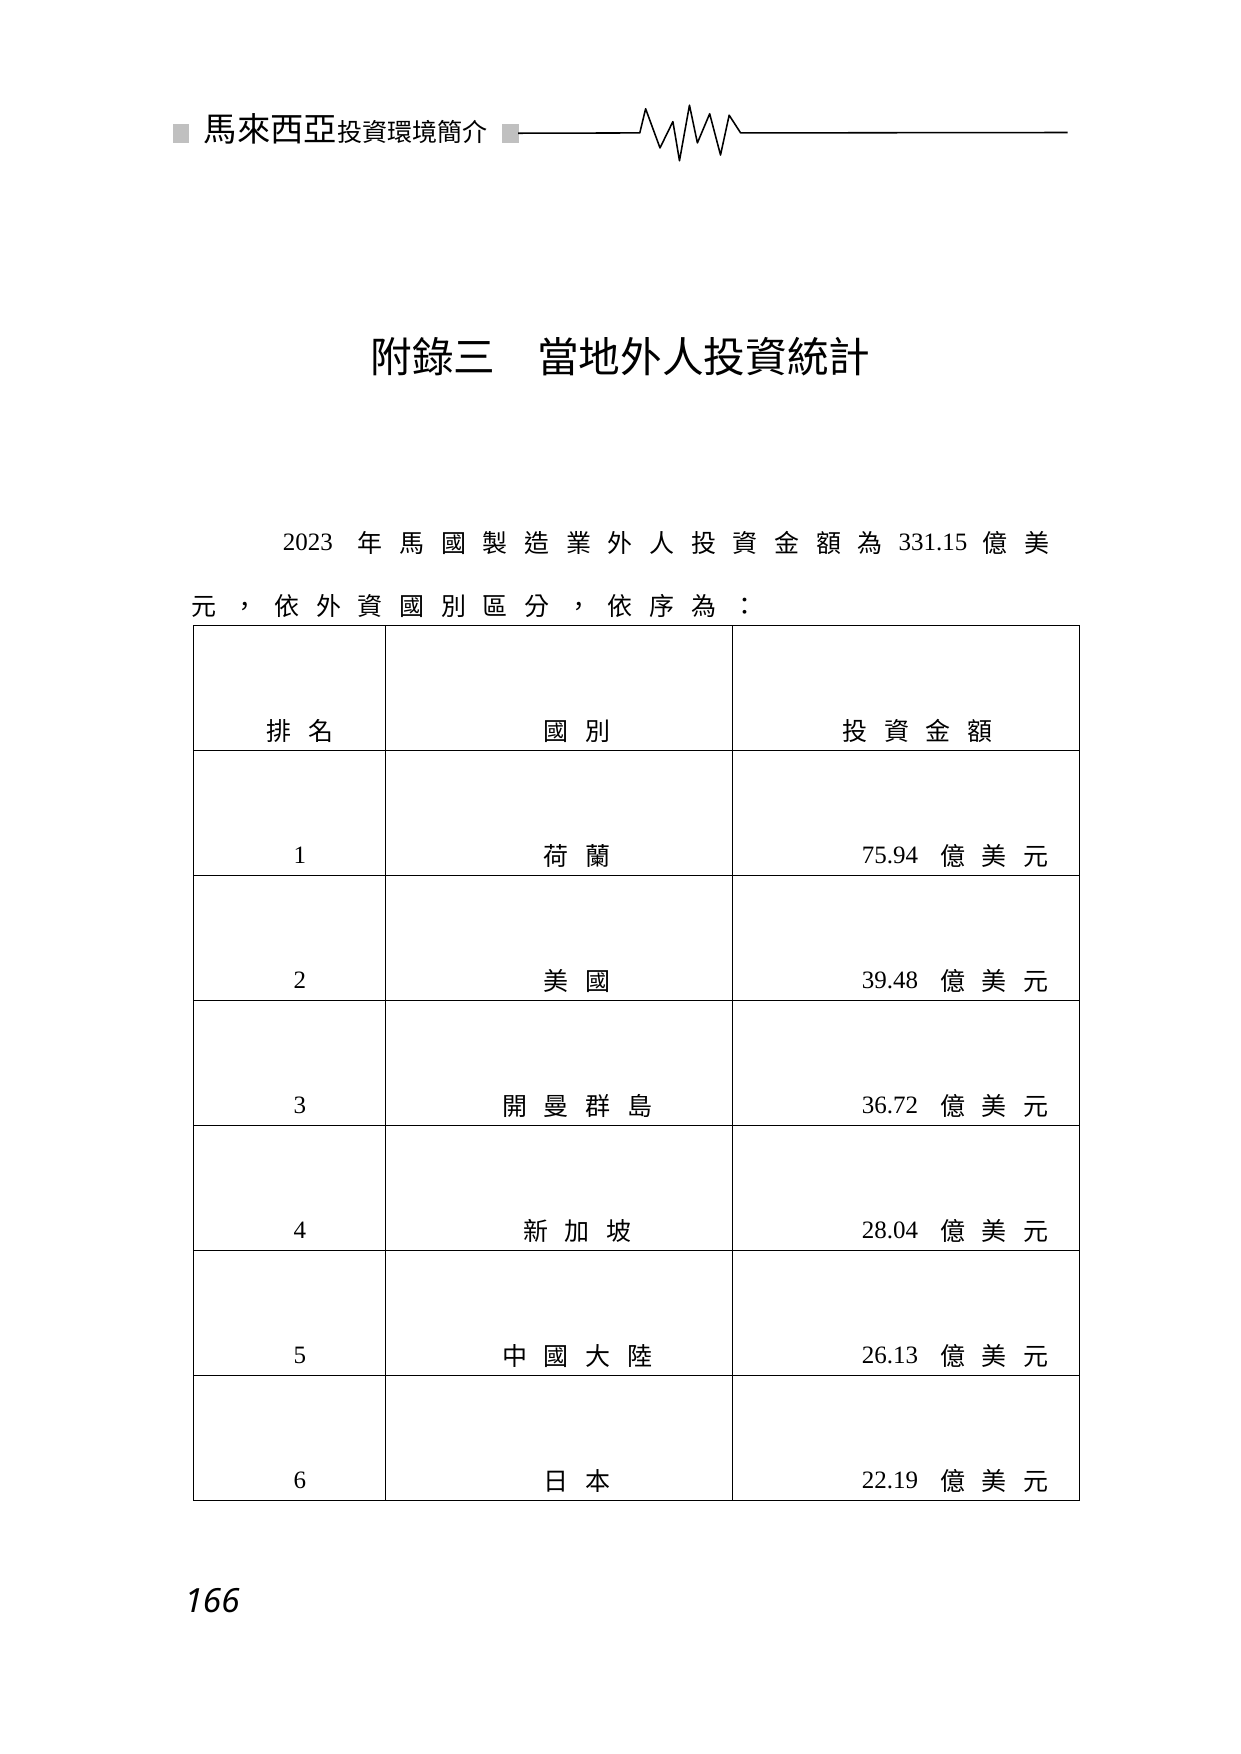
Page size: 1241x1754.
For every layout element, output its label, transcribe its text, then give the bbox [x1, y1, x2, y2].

table_cell 3 [194, 1001, 385, 1125]
table_cell 日本 [386, 1376, 732, 1500]
table_cell 美國 [386, 876, 732, 1000]
table_cell 1 [194, 751, 385, 875]
table_cell 中國大陸 [386, 1251, 732, 1375]
table_cell 36.72億美元 [733, 1001, 1079, 1125]
table_cell 5 [194, 1251, 385, 1375]
table_cell 開曼群島 [386, 1001, 732, 1125]
table_cell 39.48億美元 [733, 876, 1079, 1000]
table_header 排名 [194, 626, 385, 750]
table_cell 2 [194, 876, 385, 1000]
table_cell 28.04億美元 [733, 1126, 1079, 1250]
table_cell 4 [194, 1126, 385, 1250]
table_cell 26.13億美元 [733, 1251, 1079, 1375]
text 附錄三 當地外人投資統計 [183, 313, 1058, 375]
table_cell 75.94億美元 [733, 751, 1079, 875]
table_cell 6 [194, 1376, 385, 1500]
table_header 國別 [386, 626, 732, 750]
table_cell 荷蘭 [386, 751, 732, 875]
text 2023年馬國製造業外人投資金額為331.15億美元，依外資國別區分，依序為： [183, 500, 1058, 625]
table_cell 22.19億美元 [733, 1376, 1079, 1500]
table_header 投資金額 [733, 626, 1079, 750]
table_cell 新加坡 [386, 1126, 732, 1250]
